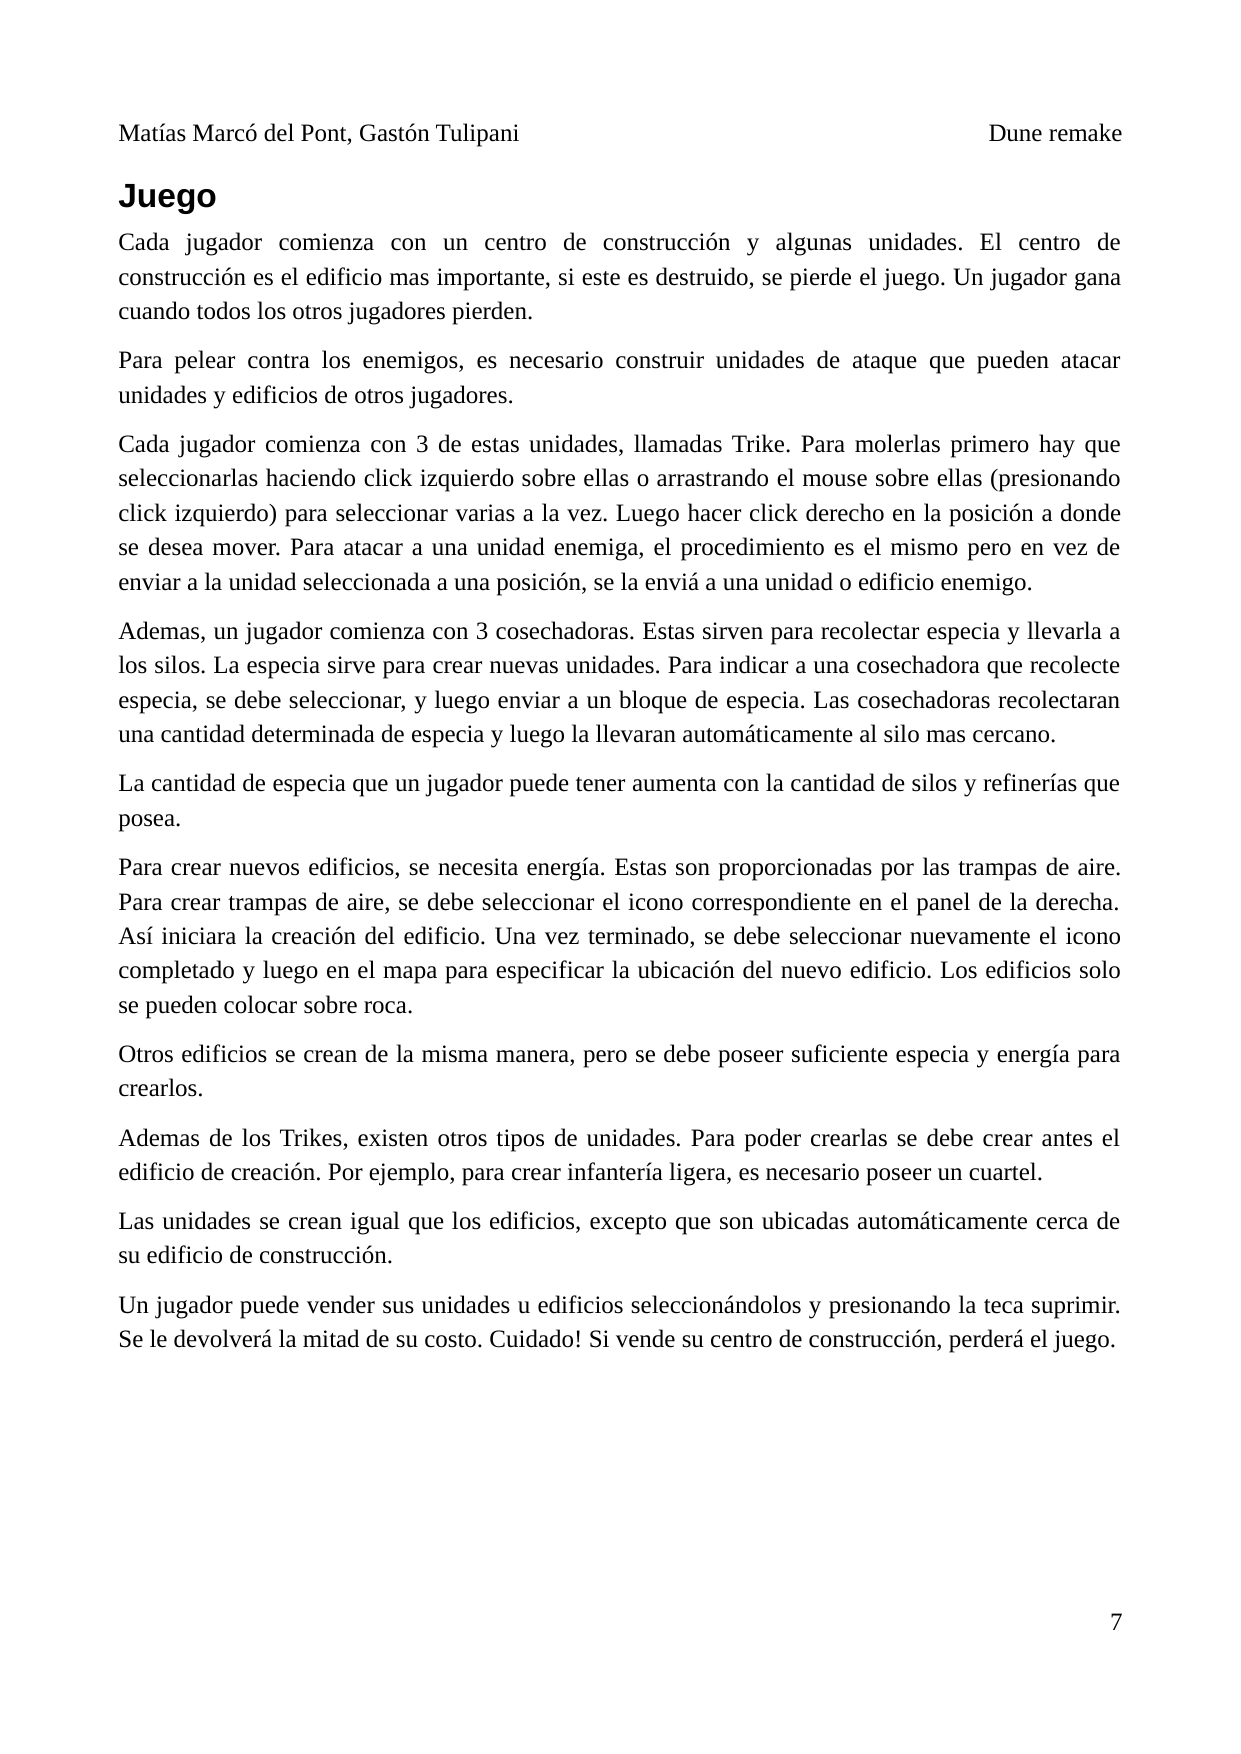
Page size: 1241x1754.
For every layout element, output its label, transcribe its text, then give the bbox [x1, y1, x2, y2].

text La cantidad de especia que un jugador puede tener aumenta con la cantidad de silos y refinerías que posea. [118, 768, 1122, 832]
text Cada jugador comienza con un centro de construcción y algunas unidades. El centro de construcción es el edificio mas importante, si este es destruido, se pierde el juego. Un jugador gana cuando todos los otros jugadores pierden. [118, 227, 1122, 325]
subtitle Juego [118, 176, 1122, 215]
text Otros edificios se crean de la misma manera, pero se debe poseer suficiente especia y energía para crearlos. [118, 1039, 1122, 1102]
text Para crear nuevos edificios, se necesita energía. Estas son proporcionadas por las trampas de aire. Para crear trampas de aire, se debe seleccionar el icono correspondiente en el panel de la derecha. Así iniciara la creación del edificio. Una vez terminado, se debe seleccionar nuevamente el icono completado y luego en el mapa para especificar la ubicación del nuevo edificio. Los edificios solo se pueden colocar sobre roca. [118, 852, 1122, 1019]
text Un jugador puede vender sus unidades u edificios seleccionándolos y presionando la teca suprimir. Se le devolverá la mitad de su costo. Cuidado! Si vende su centro de construcción, perderá el juego. [118, 1290, 1122, 1353]
text Ademas de los Trikes, existen otros tipos de unidades. Para poder crearlas se debe crear antes el edificio de creación. Por ejemplo, para crear infantería ligera, es necesario poseer un cuartel. [118, 1123, 1122, 1186]
text Para pelear contra los enemigos, es necesario construir unidades de ataque que pueden atacar unidades y edificios de otros jugadores. [118, 346, 1122, 409]
text Ademas, un jugador comienza con 3 cosechadoras. Estas sirven para recolectar especia y llevarla a los silos. La especia sirve para crear nuevas unidades. Para indicar a una cosechadora que recolecte especia, se debe seleccionar, y luego enviar a un bloque de especia. Las cosechadoras recolectaran una cantidad determinada de especia y luego la llevaran automáticamente al silo mas cercano. [118, 616, 1122, 748]
text Las unidades se crean igual que los edificios, excepto que son ubicadas automáticamente cerca de su edificio de construcción. [118, 1206, 1122, 1269]
text Cada jugador comienza con 3 de estas unidades, llamadas Trike. Para molerlas primero hay que seleccionarlas haciendo click izquierdo sobre ellas o arrastrando el mouse sobre ellas (presionando click izquierdo) para seleccionar varias a la vez. Luego hacer click derecho en la posición a donde se desea mover. Para atacar a una unidad enemiga, el procedimiento es el mismo pero en vez de enviar a la unidad seleccionada a una posición, se la enviá a una unidad o edificio enemigo. [118, 429, 1122, 596]
